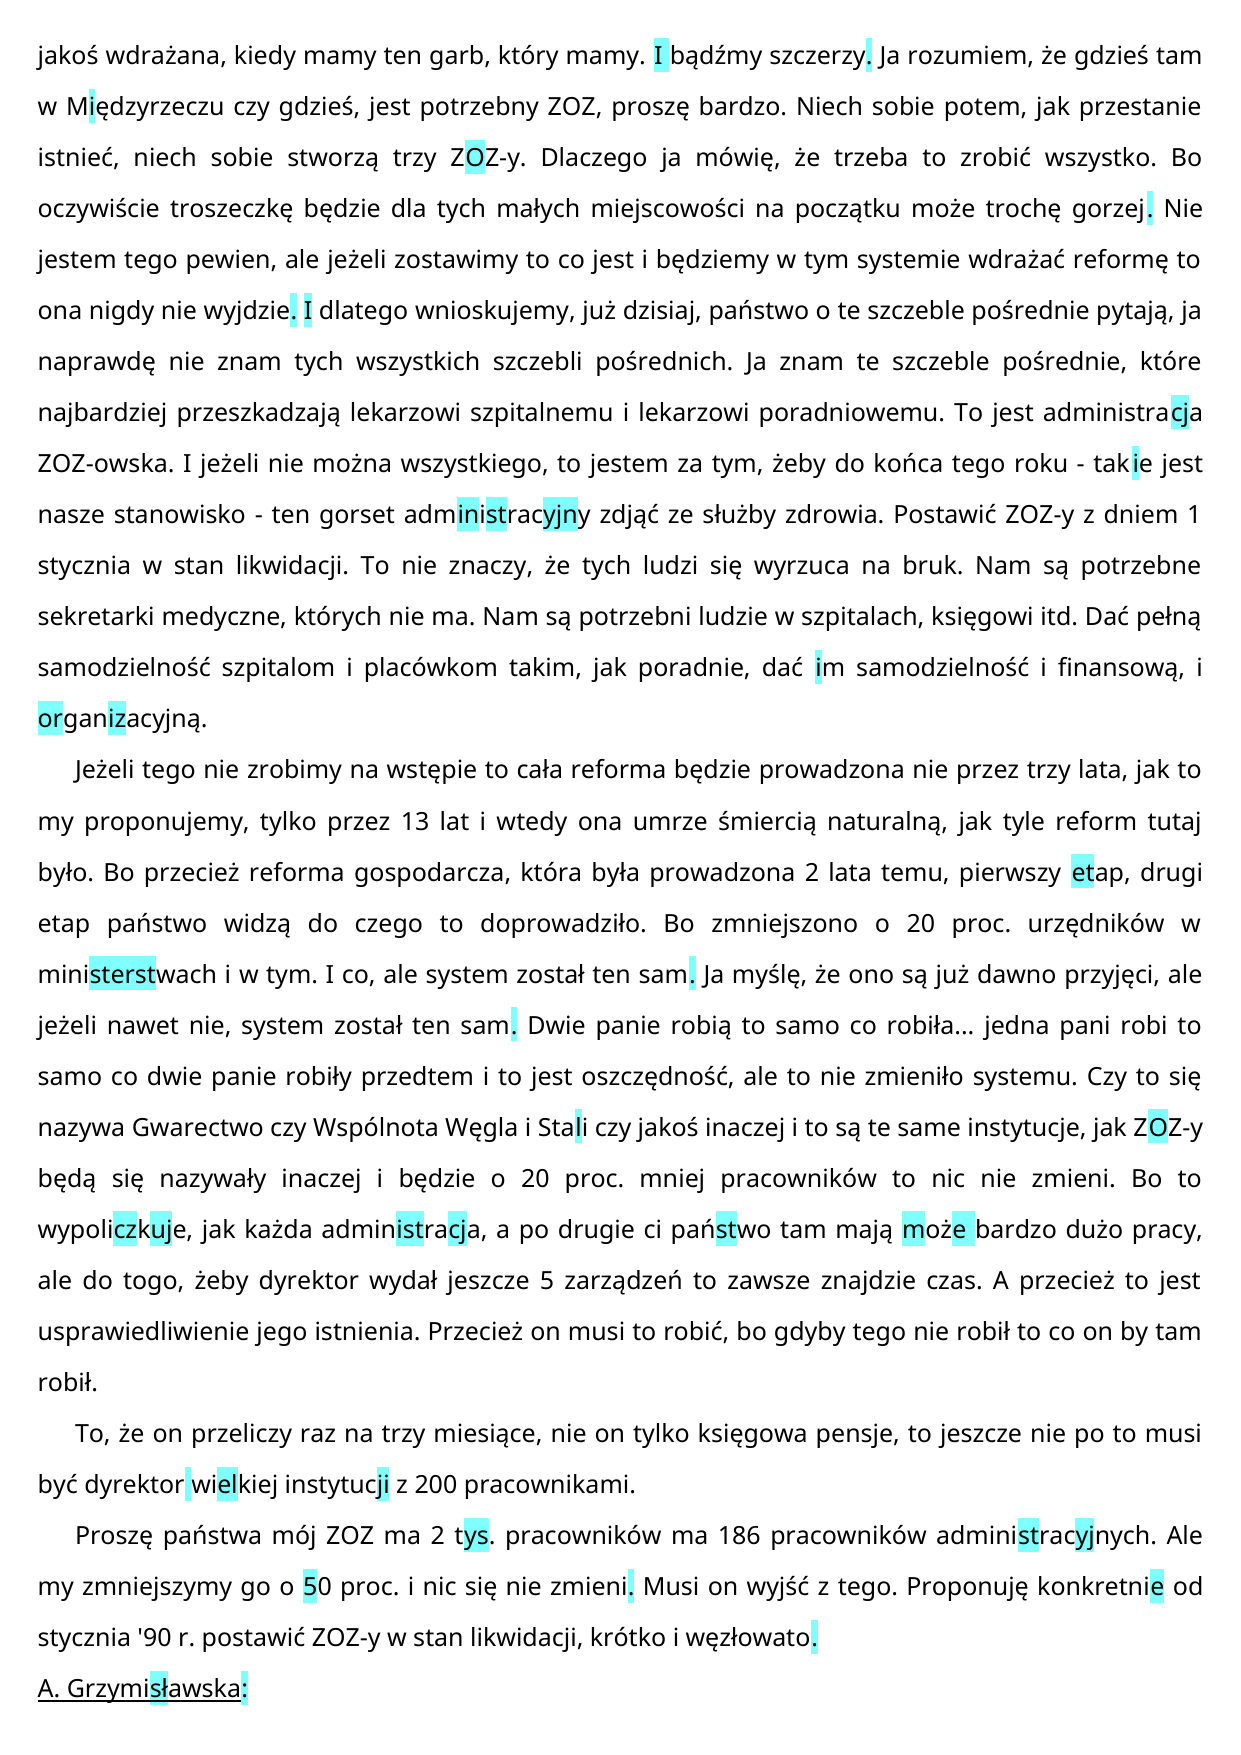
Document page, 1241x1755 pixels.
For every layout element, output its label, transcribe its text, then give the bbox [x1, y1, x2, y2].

text To, że on przeliczy raz na trzy miesiące, nie on tylko księgowa pensje, to jeszcze nie po to musi być dyrektor wielkiej instytucji z 200 pracownikami. [37, 1416, 1203, 1501]
text jakoś wdrażana, kiedy mamy ten garb, który mamy. I bądźmy szczerzy. Ja rozumiem, że gdzieś tam w Międzyrzeczu czy gdzieś, jest potrzebny ZOZ, proszę bardzo. Niech sobie potem, jak przestanie istnieć, niech sobie stworzą trzy ZOZ-y. Dlaczego ja mówię, że trzeba to zrobić wszystko. Bo oczywiście troszeczkę będzie dla tych małych miejscowości na początku może trochę gorzej. Nie jestem tego pewien, ale jeżeli zostawimy to co jest i będziemy w tym systemie wdrażać reformę to ona nigdy nie wyjdzie. I dlatego wnioskujemy, już dzisiaj, państwo o te szczeble pośrednie pytają, ja naprawdę nie znam tych wszystkich szczebli pośrednich. Ja znam te szczeble pośrednie, które najbardziej przeszkadzają lekarzowi szpitalnemu i lekarzowi poradniowemu. To jest administracja ZOZ-owska. I jeżeli nie można wszystkiego, to jestem za tym, żeby do końca tego roku - takie jest nasze stanowisko - ten gorset administracyjny zdjąć ze służby zdrowia. Postawić ZOZ-y z dniem 1 stycznia w stan likwidacji. To nie znaczy, że tych ludzi się wyrzuca na bruk. Nam są potrzebne sekretarki medyczne, których nie ma. Nam są potrzebni ludzie w szpitalach, księgowi itd. Dać pełną samodzielność szpitalom i placówkom takim, jak poradnie, dać im samodzielność i finansową, i organizacyjną. [37, 37, 1203, 735]
text A. Grzymisławska: [37, 1671, 1203, 1705]
text Jeżeli tego nie zrobimy na wstępie to cała reforma będzie prowadzona nie przez trzy lata, jak to my proponujemy, tylko przez 13 lat i wtedy ona umrze śmiercią naturalną, jak tyle reform tutaj było. Bo przecież reforma gospodarcza, która była prowadzona 2 lata temu, pierwszy etap, drugi etap państwo widzą do czego to doprowadziło. Bo zmniejszono o 20 proc. urzędników w ministerstwach i w tym. I co, ale system został ten sam. Ja myślę, że ono są już dawno przyjęci, ale jeżeli nawet nie, system został ten sam. Dwie panie robią to samo co robiła... jedna pani robi to samo co dwie panie robiły przedtem i to jest oszczędność, ale to nie zmieniło systemu. Czy to się nazywa Gwarectwo czy Wspólnota Węgla i Stali czy jakoś inaczej i to są te same instytucje, jak ZOZ-y będą się nazywały inaczej i będzie o 20 proc. mniej pracowników to nic nie zmieni. Bo to wypoliczkuje, jak każda administracja, a po drugie ci państwo tam mają może bardzo dużo pracy, ale do togo, żeby dyrektor wydał jeszcze 5 zarządzeń to zawsze znajdzie czas. A przecież to jest usprawiedliwienie jego istnienia. Przecież on musi to robić, bo gdyby tego nie robił to co on by tam robił. [37, 752, 1203, 1399]
text Proszę państwa mój ZOZ ma 2 tys. pracowników ma 186 pracowników administracyjnych. Ale my zmniejszymy go o 50 proc. i nic się nie zmieni. Musi on wyjść z tego. Proponuję konkretnie od stycznia '90 r. postawić ZOZ-y w stan likwidacji, krótko i węzłowato. [37, 1518, 1203, 1654]
